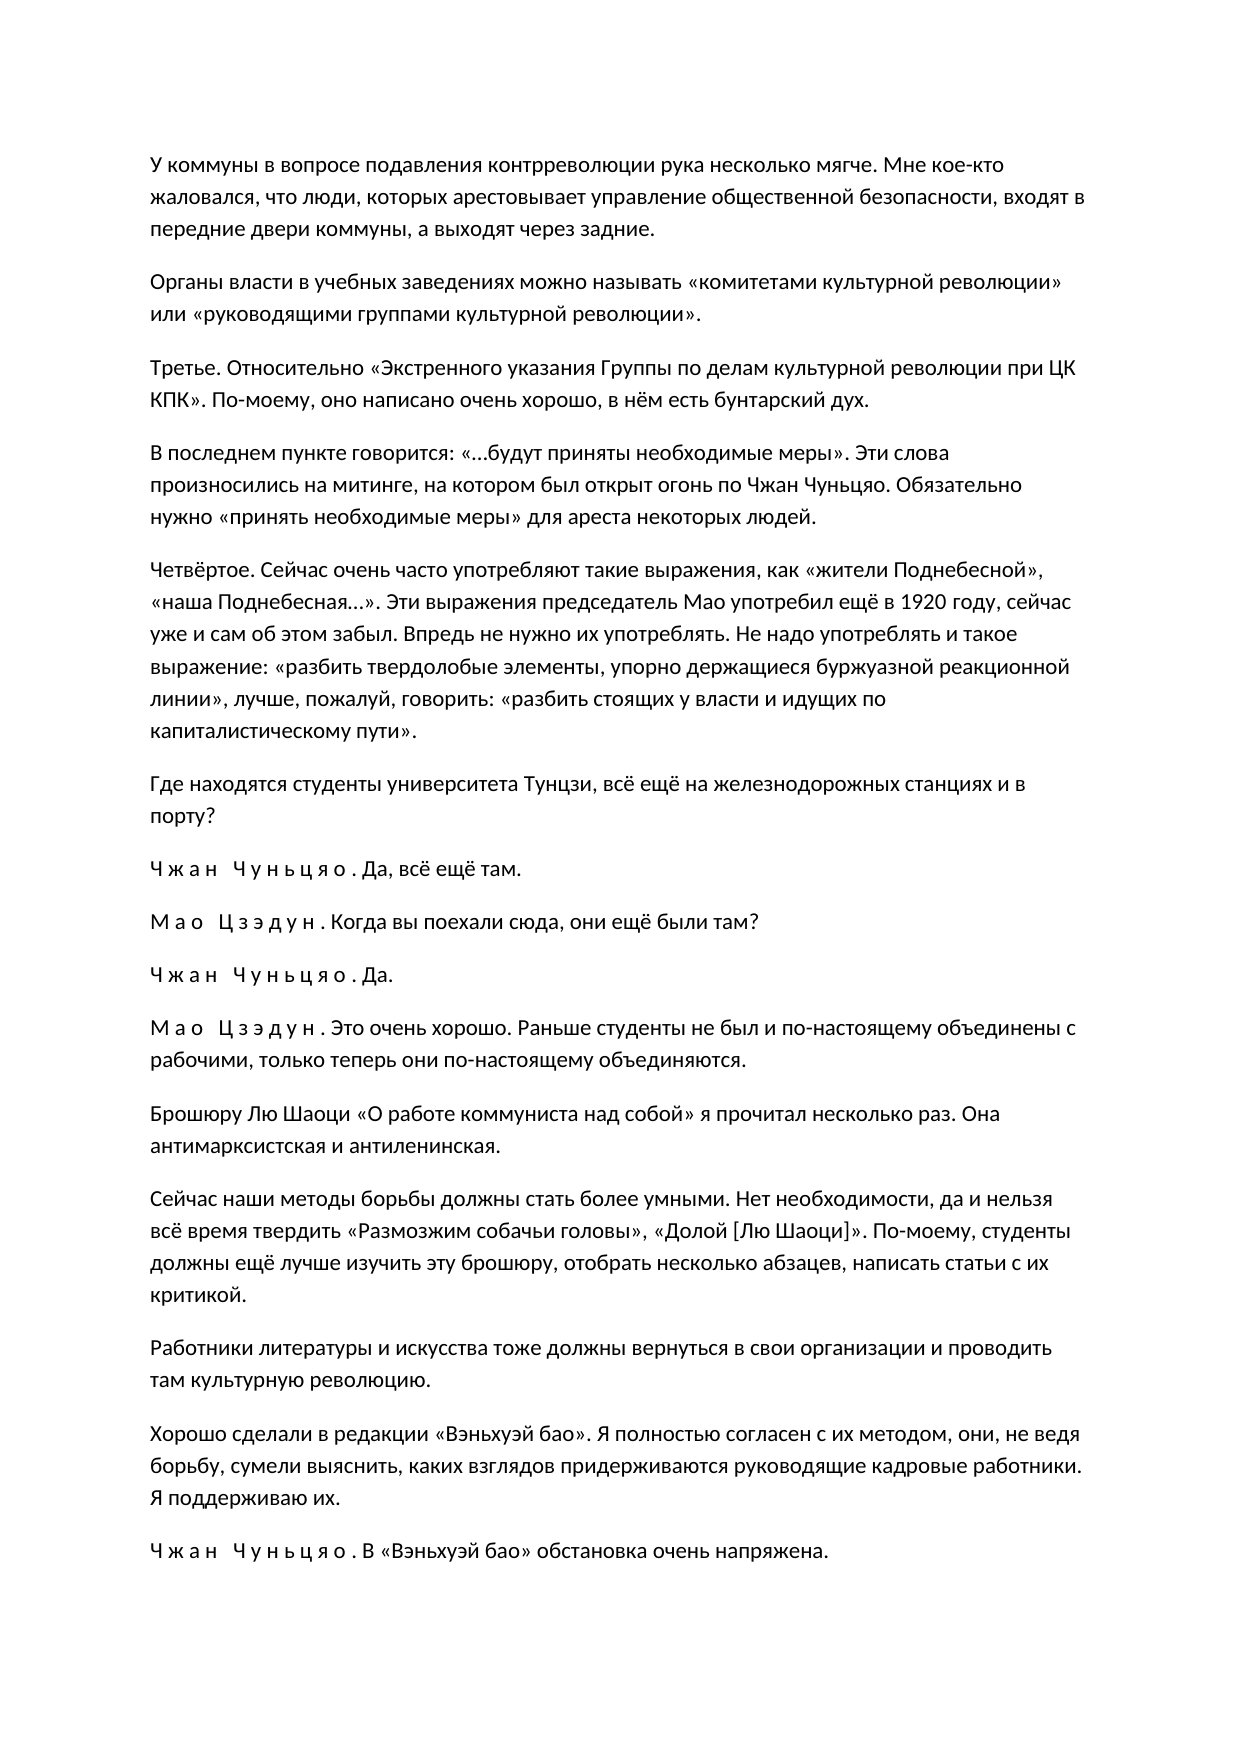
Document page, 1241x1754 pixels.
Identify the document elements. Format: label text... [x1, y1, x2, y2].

text Органы власти в учебных заведениях можно называть «комитетами культурной революции» или «руководящими группами культурной революции». [150, 267, 1091, 328]
text Где находятся студенты университета Тунцзи, всё ещё на железнодорожных станциях и в порту? [150, 769, 1091, 829]
text Брошюру Лю Шаоци «О работе коммуниста над собой» я прочитал несколько раз. Она антимарксистская и антиленинская. [150, 1099, 1091, 1159]
text Работники литературы и искусства тоже должны вернуться в свои организации и проводить там культурную революцию. [150, 1333, 1091, 1394]
text Чжан Чуньцяо. В «Вэньхуэй бао» обстановка очень напряжена. [150, 1536, 1091, 1564]
text Сейчас наши методы борьбы должны стать более умными. Нет необходимости, да и нельзя всё время твердить «Размозжим собачьи головы», «Долой [Лю Шаоци]». По-моему, студенты должны ещё лучше изучить эту брошюру, отобрать несколько абзацев, написать статьи с их критикой. [150, 1184, 1091, 1308]
text Хорошо сделали в редакции «Вэньхуэй бао». Я полностью согласен с их методом, они, не ведя борьбу, сумели выяснить, каких взглядов придерживаются руководящие кадровые работники. Я поддерживаю их. [150, 1419, 1091, 1511]
text Четвёртое. Сейчас очень часто употребляют такие выражения, как «жители Поднебесной», «наша Поднебесная…». Эти выражения председатель Мао употребил ещё в 1920 году, сейчас уже и сам об этом забыл. Впредь не нужно их употреблять. Не надо употреблять и такое выражение: «разбить твердолобые элементы, упорно держащиеся буржуазной реакционной линии», лучше, пожалуй, говорить: «разбить стоящих у власти и идущих по капиталистическому пути». [150, 555, 1091, 744]
text Мао Цзэдун. Это очень хорошо. Раньше студенты не был и по-настоящему объединены с рабочими, только теперь они по-настоящему объединяются. [150, 1013, 1091, 1074]
text Чжан Чуньцяо. Да, всё ещё там. [150, 854, 1091, 882]
text У коммуны в вопросе подавления контрреволюции рука несколько мягче. Мне кое-кто жаловался, что люди, которых арестовывает управление общественной безопасности, входят в передние двери коммуны, а выходят через задние. [150, 150, 1091, 242]
text В последнем пункте говорится: «…будут приняты необходимые меры». Эти слова произносились на митинге, на котором был открыт огонь по Чжан Чуньцяо. Обязательно нужно «принять необходимые меры» для ареста некоторых людей. [150, 438, 1091, 530]
text Третье. Относительно «Экстренного указания Группы по делам культурной революции при ЦК КПК». По-моему, оно написано очень хорошо, в нём есть бунтарский дух. [150, 353, 1091, 413]
text Чжан Чуньцяо. Да. [150, 960, 1091, 988]
text Мао Цзэдун. Когда вы поехали сюда, они ещё были там? [150, 907, 1091, 935]
